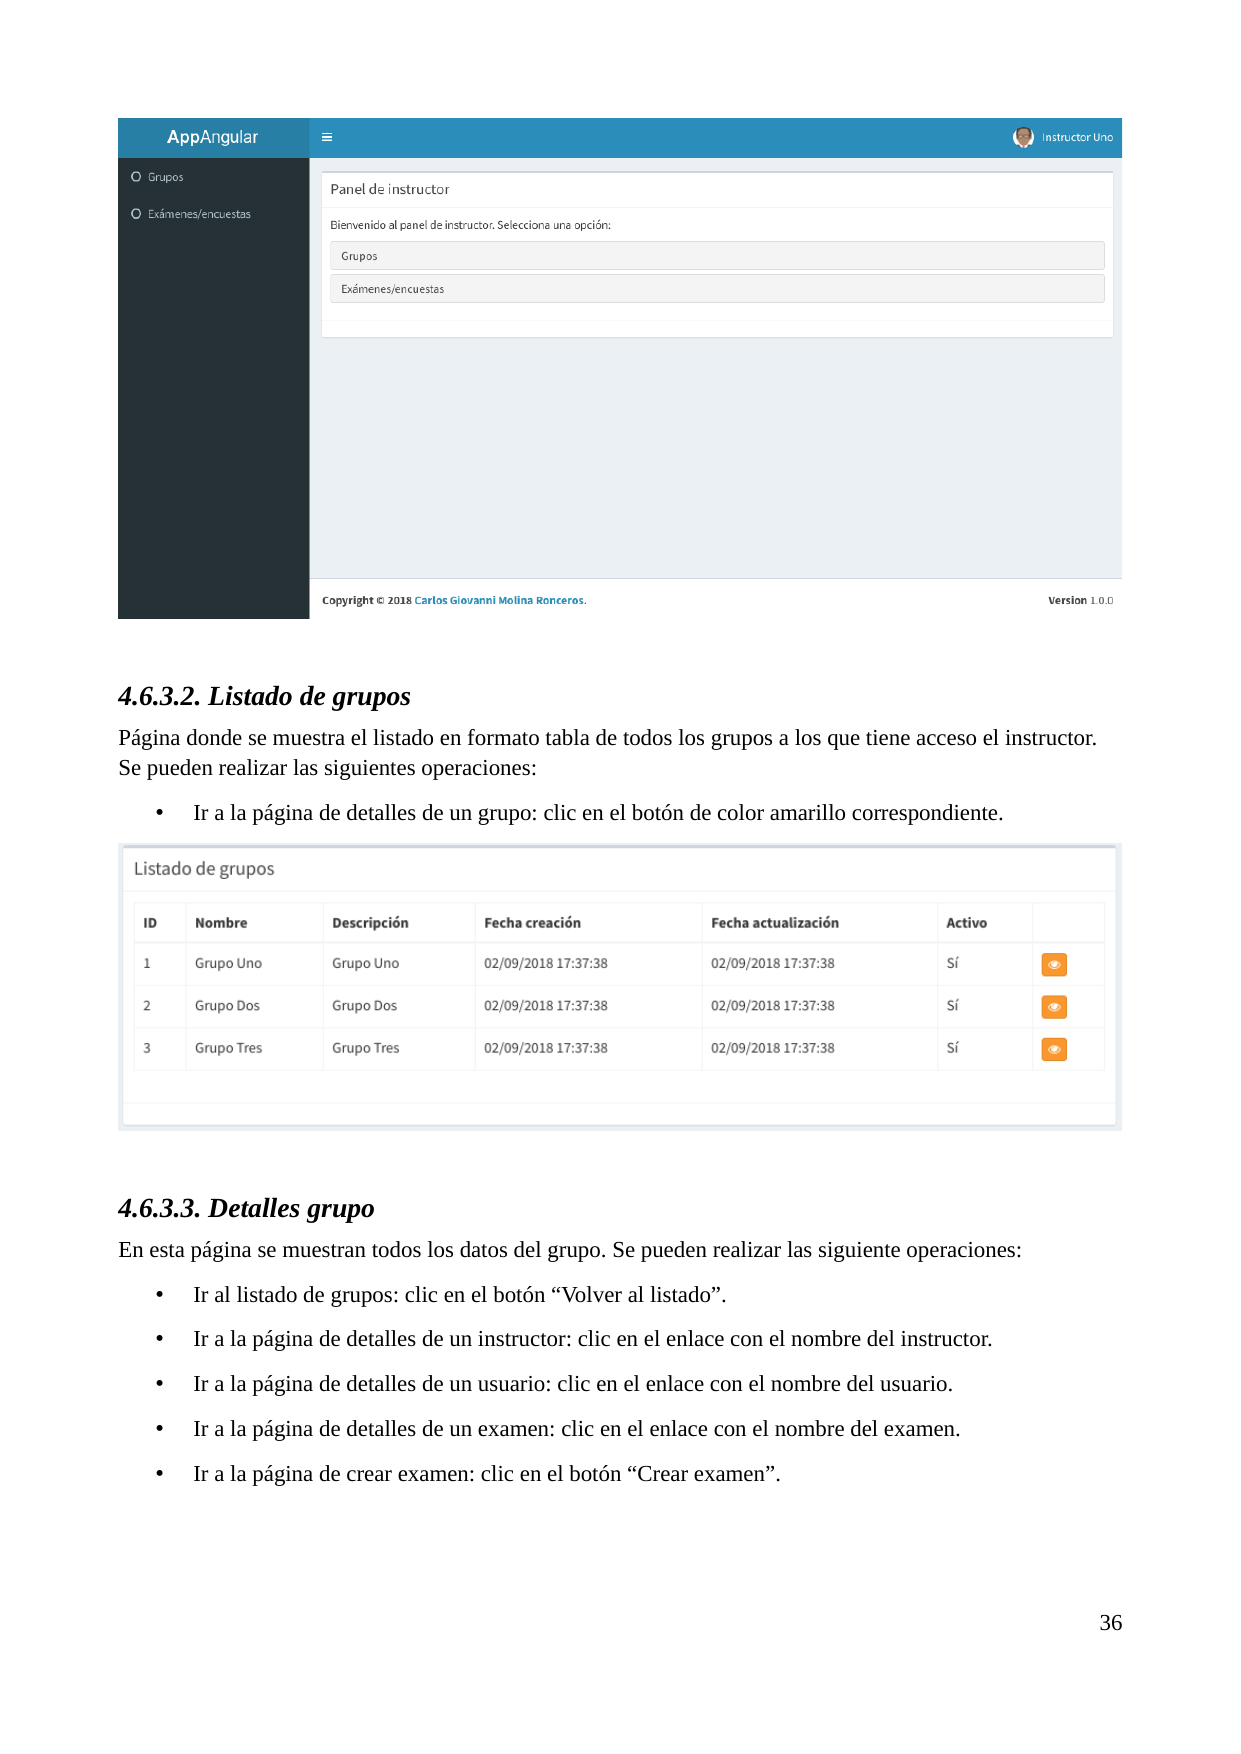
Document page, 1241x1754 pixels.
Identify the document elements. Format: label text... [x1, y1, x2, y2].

list Ir a la página de detalles de un instructor: clic en el enlace con el nombre del instructor. [156, 1326, 1122, 1352]
text Página donde se muestra el listado en formato tabla de todos los grupos a los que tiene acceso el instructor. Se pueden realizar las siguientes operaciones: [118, 724, 1122, 780]
list Ir a la página de detalles de un grupo: clic en el botón de color amarillo correspondiente. [156, 799, 1122, 825]
list Ir a la página de crear examen: clic en el botón “Crear examen”. [156, 1460, 1122, 1486]
subtitle 4.6.3.3. Detalles grupo [118, 1192, 1122, 1223]
list Ir a la página de detalles de un usuario: clic en el enlace con el nombre del usuario. [156, 1370, 1122, 1397]
subtitle 4.6.3.2. Listado de grupos [118, 679, 1122, 711]
list Ir a la página de detalles de un examen: clic en el enlace con el nombre del examen. [156, 1415, 1122, 1441]
picture [118, 118, 1123, 619]
list Ir al listado de grupos: clic en el botón “Volver al listado”. [156, 1281, 1122, 1307]
text En esta página se muestran todos los datos del grupo. Se pueden realizar las siguiente operaciones: [118, 1236, 1122, 1262]
picture [118, 843, 1123, 1131]
